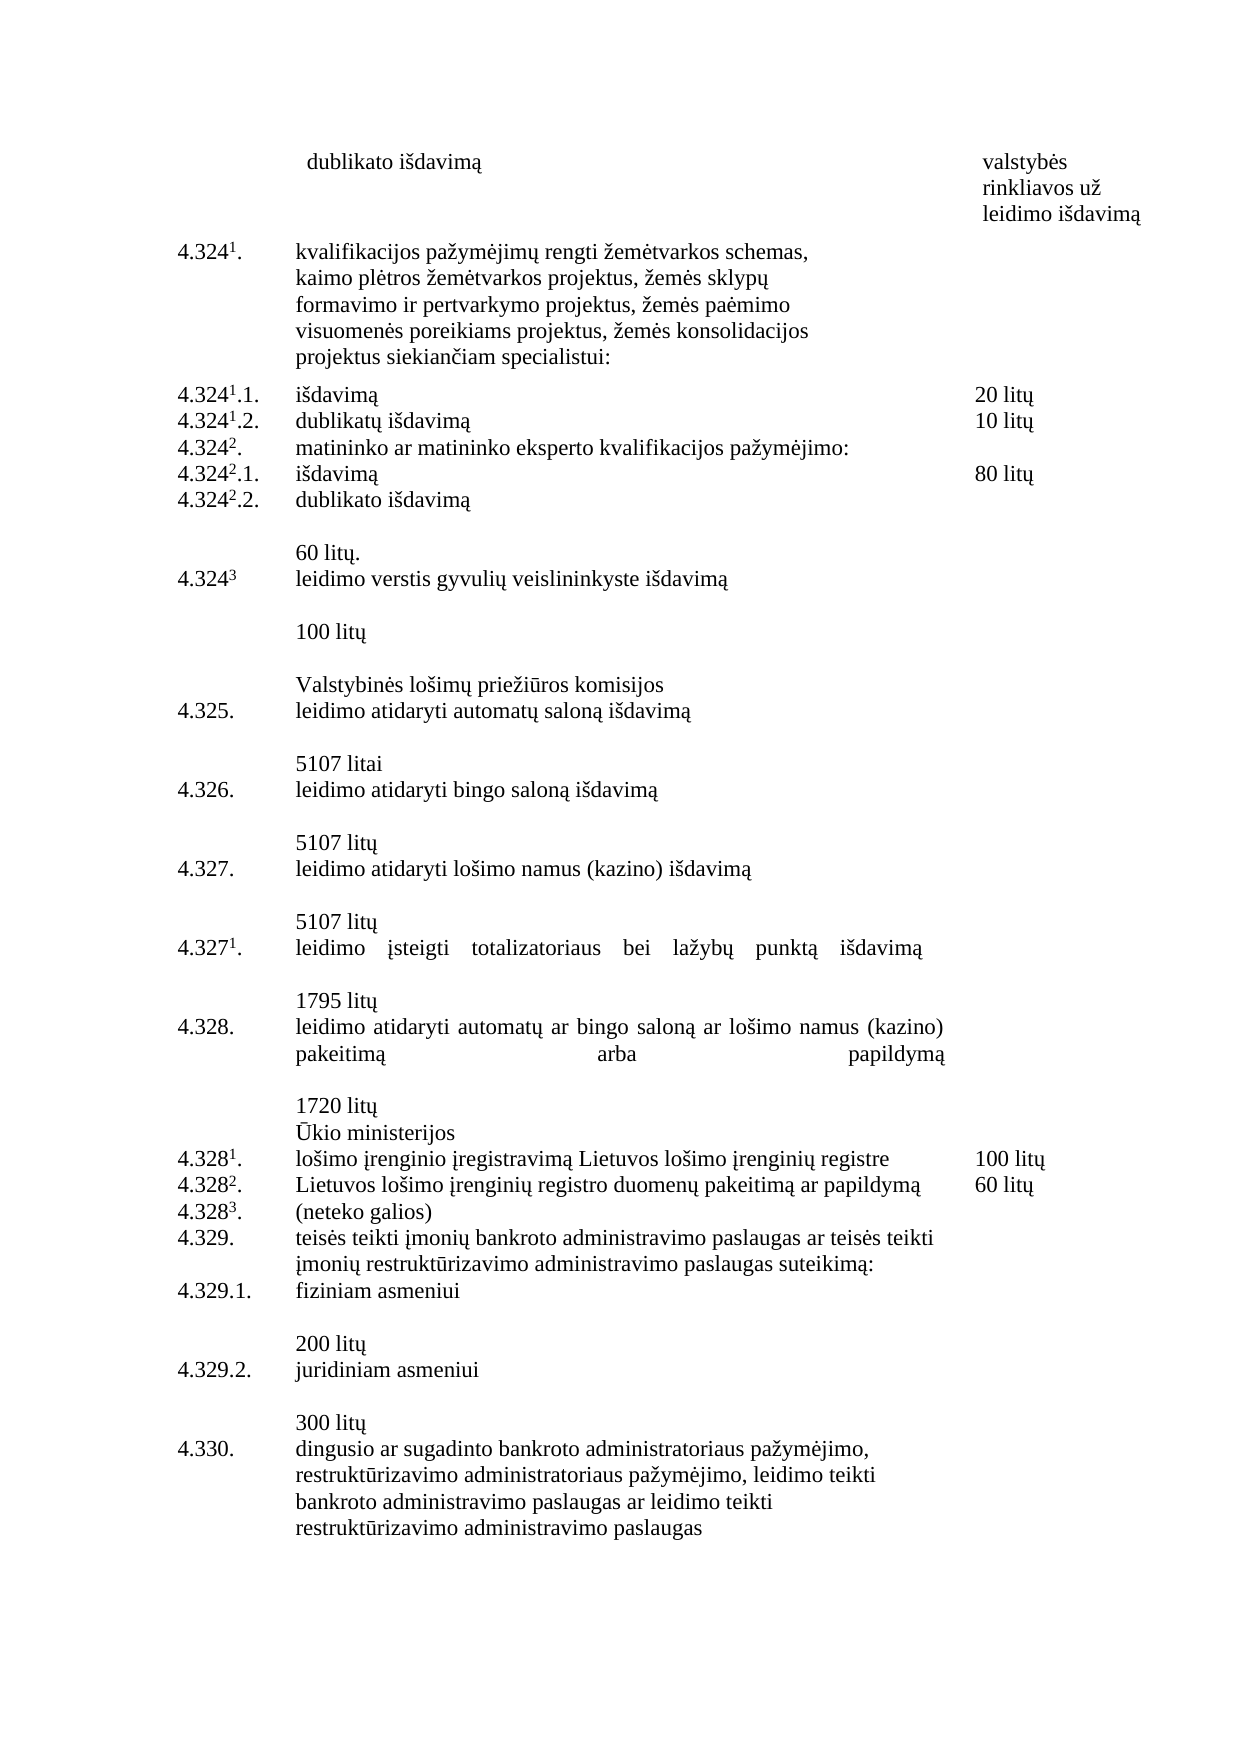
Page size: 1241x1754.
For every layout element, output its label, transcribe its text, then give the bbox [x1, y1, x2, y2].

text restruktūrizavimo administravimo paslaugas [220, 1514, 1122, 1540]
text 4.329.2. juridiniam asmeniui 300 litų [177, 1356, 945, 1435]
text 4.3283. (neteko galios) [177, 1198, 945, 1224]
text 4.3281. lošimo įrenginio įregistravimą Lietuvos lošimo įrenginių registre 100 litų [177, 1145, 1122, 1171]
table_header dublikato išdavimą [295, 148, 971, 227]
text 4.329.1. fiziniam asmeniui 200 litų [177, 1277, 945, 1356]
text 4.3241.1. išdavimą 20 litų [177, 370, 1122, 407]
text visuomenės poreikiams projektus, žemės konsolidacijos [177, 317, 1122, 343]
text projektus siekiančiam specialistui: [177, 343, 1122, 370]
text 4.326. leidimo atidaryti bingo saloną išdavimą 5107 litų [177, 776, 945, 855]
text 4.3282. Lietuvos lošimo įrenginių registro duomenų pakeitimą ar papildymą 60 litų [177, 1171, 1122, 1198]
text 4.3271. leidimo įsteigti totalizatoriaus bei lažybų punktą išdavimą 1795 litų [177, 934, 945, 1013]
text 4.327. leidimo atidaryti lošimo namus (kazino) išdavimą 5107 litų [177, 855, 945, 934]
text 4.328. leidimo atidaryti automatų ar bingo saloną ar lošimo namus (kazino) pakeitimą arba papildymą 1720 litų [177, 1013, 945, 1119]
text 4.329. teisės teikti įmonių bankroto administravimo paslaugas ar teisės teikti įmonių restruktūrizavimo administravimo paslaugas suteikimą: [177, 1224, 945, 1277]
text Ūkio ministerijos [177, 1119, 945, 1145]
table_header valstybės rinkliavos už leidimo išdavimą [971, 148, 1163, 227]
text formavimo ir pertvarkymo projektus, žemės paėmimo [177, 291, 1122, 317]
text 4.3243 leidimo verstis gyvulių veislininkyste išdavimą 100 litų [177, 565, 945, 644]
text 4.3241.2. dublikatų išdavimą 10 litų [177, 407, 1152, 433]
text 4.330. dingusio ar sugadinto bankroto administratoriaus pažymėjimo, [177, 1435, 1122, 1461]
text Valstybinės lošimų priežiūros komisijos [177, 671, 945, 697]
text kaimo plėtros žemėtvarkos projektus, žemės sklypų [177, 264, 1122, 291]
text 4.3241. kvalifikacijos pažymėjimų rengti žemėtvarkos schemas, [177, 227, 1122, 264]
text 4.325. leidimo atidaryti automatų saloną išdavimą 5107 litai [177, 697, 945, 776]
table_header [177, 148, 295, 227]
text restruktūrizavimo administratoriaus pažymėjimo, leidimo teikti [177, 1461, 1122, 1488]
text 4.3242.2. dublikato išdavimą 60 litų. [177, 486, 945, 565]
text 4.3242. matininko ar matininko eksperto kvalifikacijos pažymėjimo: [177, 433, 1122, 460]
text 4.3242.1. išdavimą 80 litų [177, 460, 1122, 486]
text bankroto administravimo paslaugas ar leidimo teikti [220, 1488, 1122, 1514]
